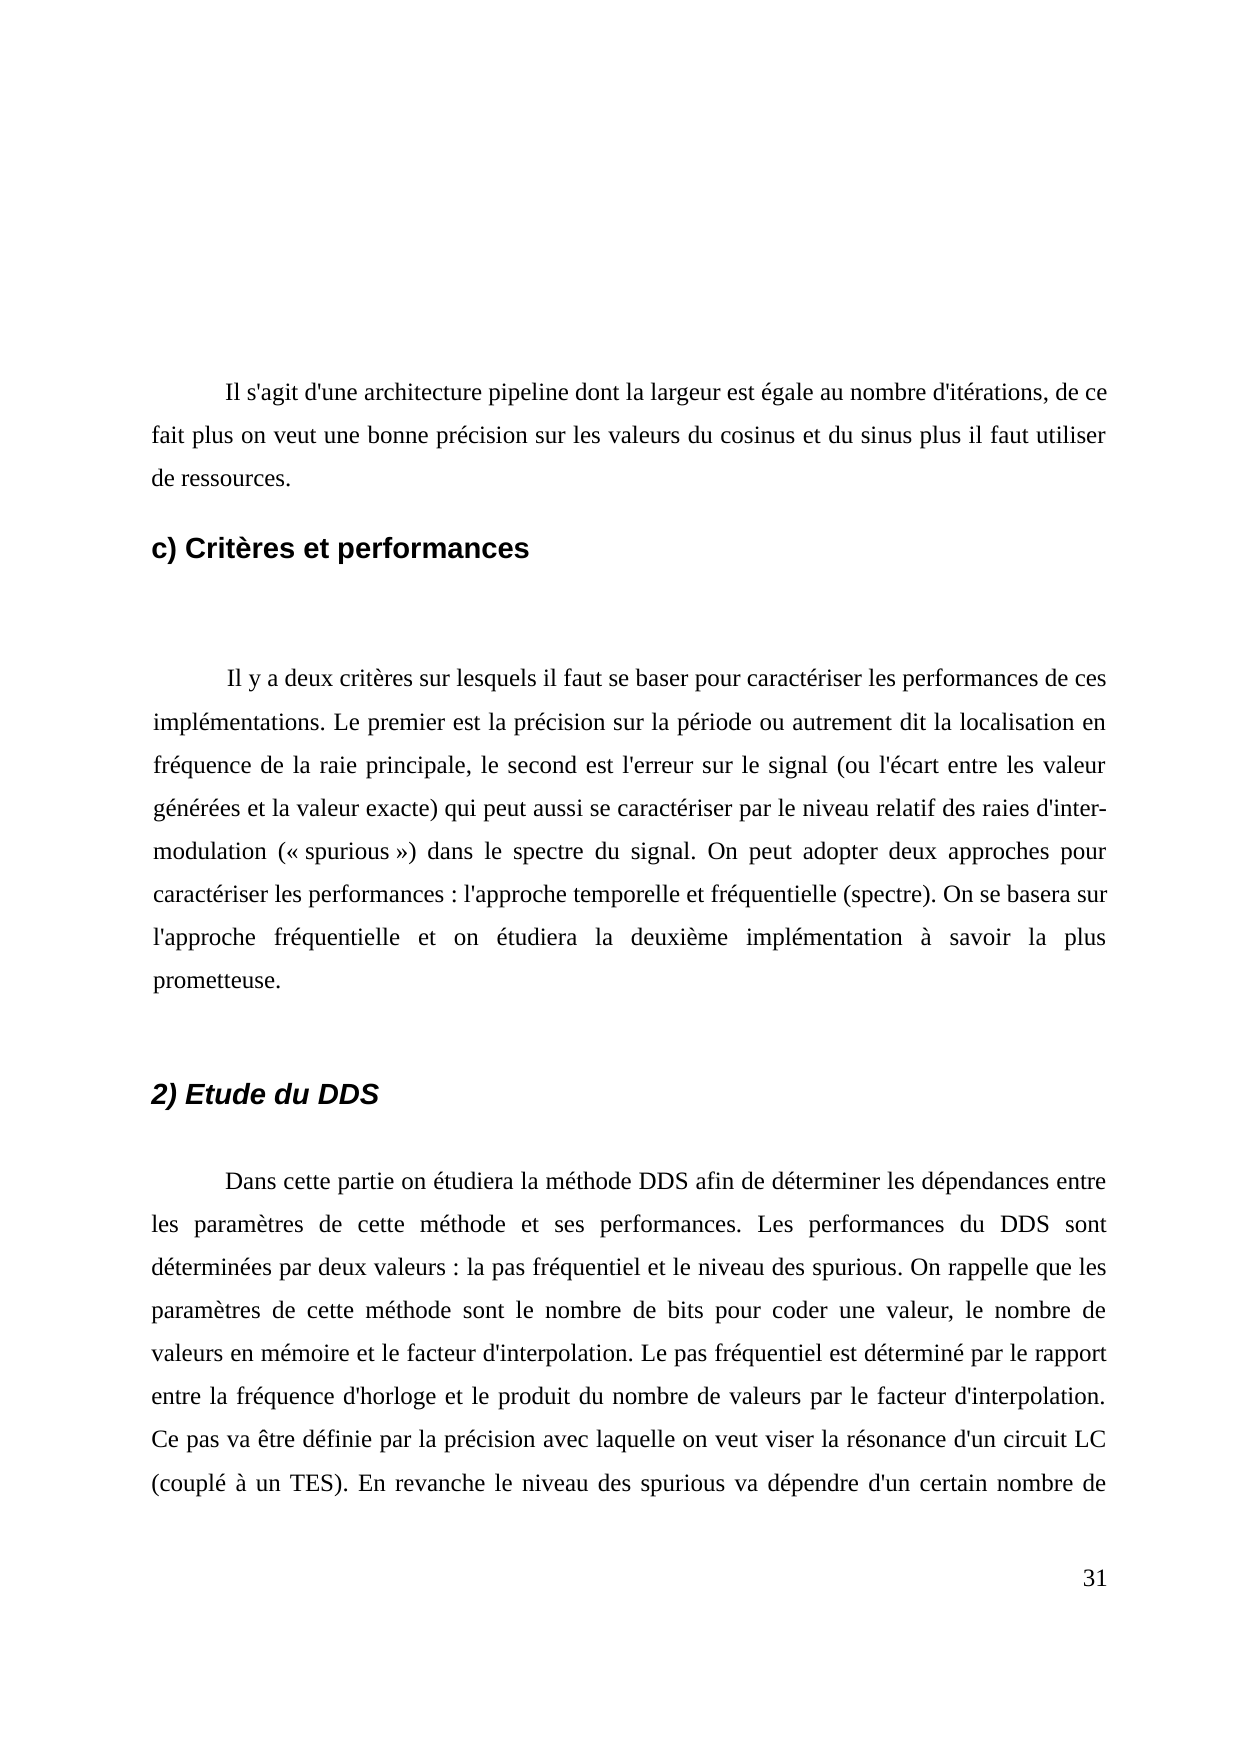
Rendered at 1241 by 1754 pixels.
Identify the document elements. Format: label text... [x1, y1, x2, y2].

text Il s'agit d'une architecture pipeline dont la largeur est égale au nombre d'itérations, de ce fait plus on veut une bonne précision sur les valeurs du cosinus et du sinus plus il faut utiliser de ressources. [151, 377, 1108, 492]
text Il y a deux critères sur lesquels il faut se baser pour caractériser les performances de ces implémentations. Le premier est la précision sur la période ou autrement dit la localisation en fréquence de la raie principale, le second est l'erreur sur le signal (ou l'écart entre les valeur générées et la valeur exacte) qui peut aussi se caractériser par le niveau relatif des raies d'inter-modulation (« spurious ») dans le spectre du signal. On peut adopter deux approches pour caractériser les performances : l'approche temporelle et fréquentielle (spectre). On se basera sur l'approche fréquentielle et on étudiera la deuxième implémentation à savoir la plus prometteuse. [153, 663, 1108, 994]
subtitle c) Critères et performances [151, 531, 1108, 565]
subtitle 2) Etude du DDS [151, 1077, 1108, 1110]
text Dans cette partie on étudiera la méthode DDS afin de déterminer les dépendances entre les paramètres de cette méthode et ses performances. Les performances du DDS sont déterminées par deux valeurs : la pas fréquentiel et le niveau des spurious. On rappelle que les paramètres de cette méthode sont le nombre de bits pour coder une valeur, le nombre de valeurs en mémoire et le facteur d'interpolation. Le pas fréquentiel est déterminé par le rapport entre la fréquence d'horloge et le produit du nombre de valeurs par le facteur d'interpolation. Ce pas va être définie par la précision avec laquelle on veut viser la résonance d'un circuit LC (couplé à un TES). En revanche le niveau des spurious va dépendre d'un certain nombre de [151, 1166, 1108, 1496]
